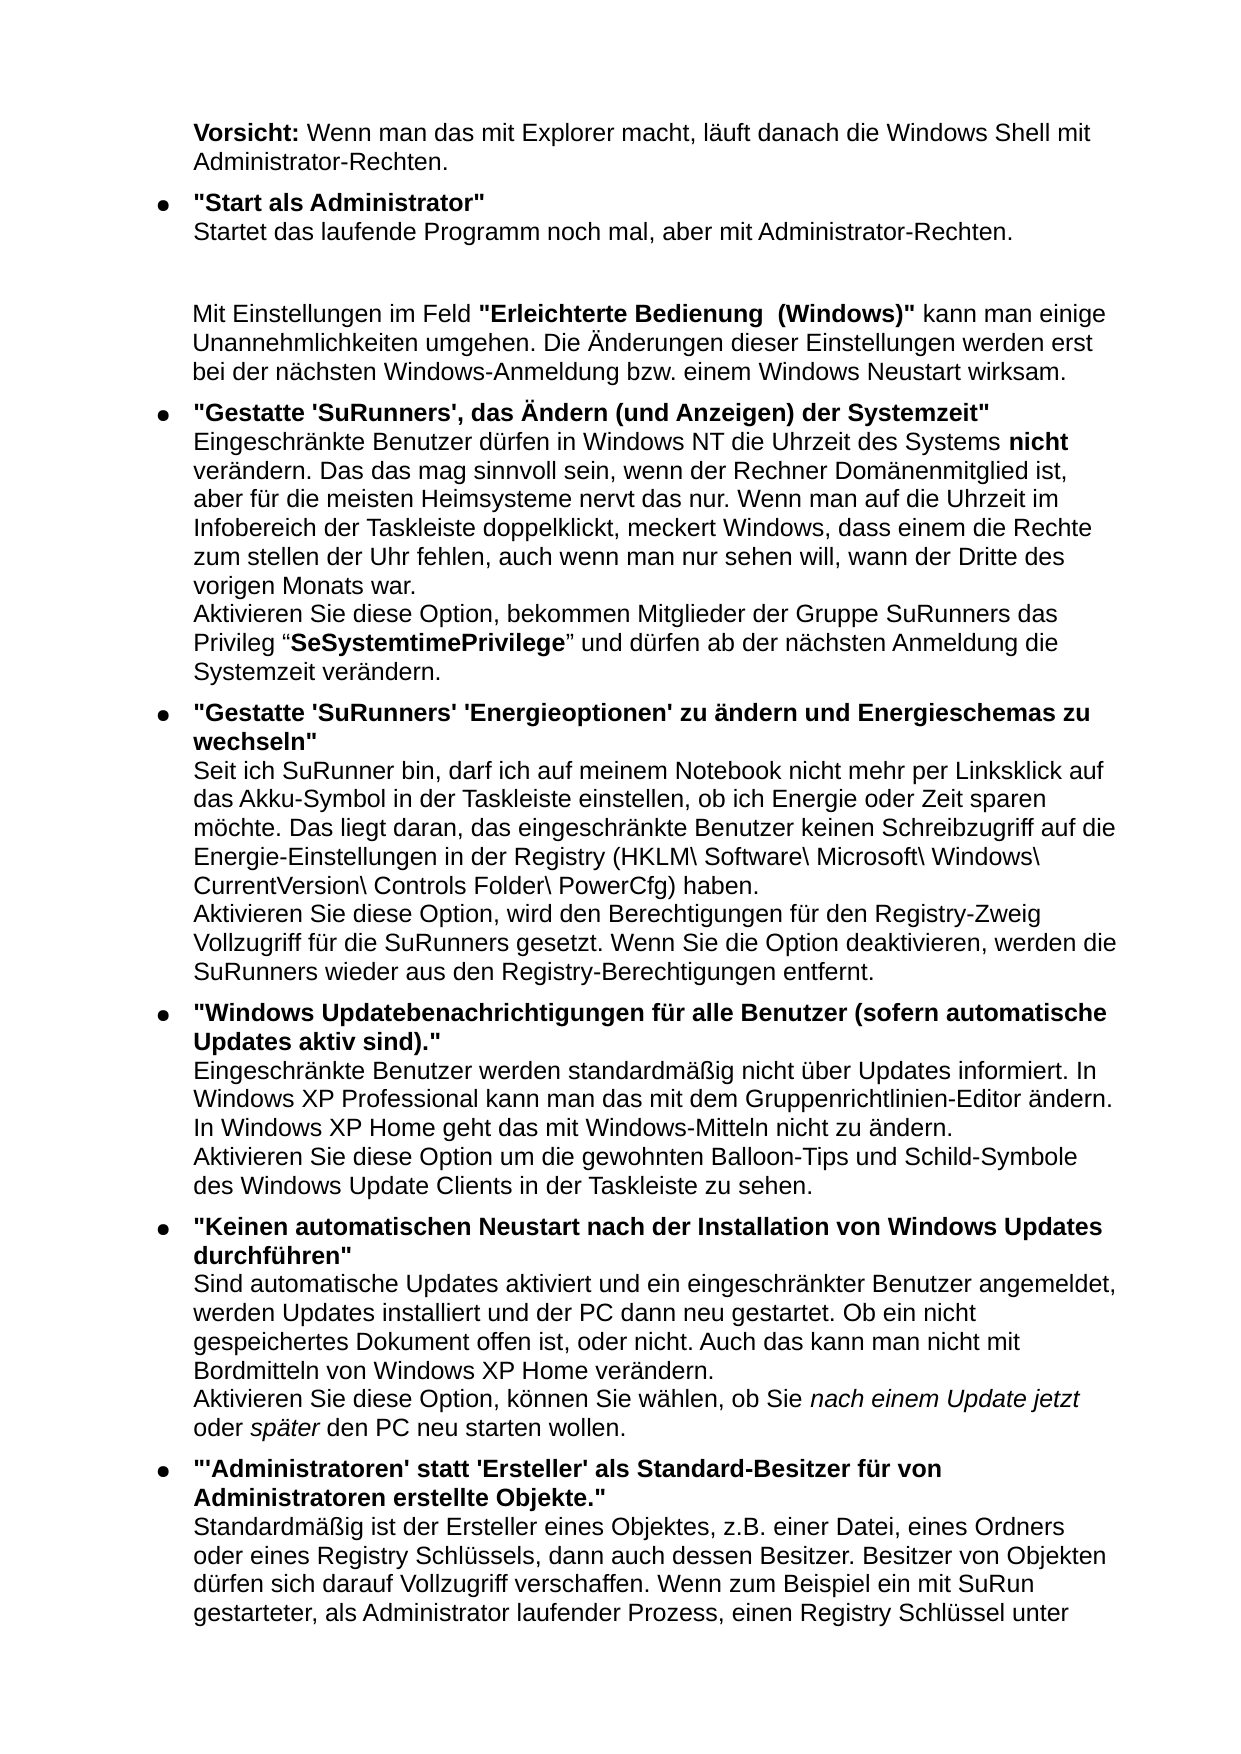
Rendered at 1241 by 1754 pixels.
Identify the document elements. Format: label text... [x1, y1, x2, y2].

list Vorsicht: Wenn man das mit Explorer macht, läuft danach die Windows Shell mit Administrator-Rechten. [156, 118, 1122, 176]
list "Keinen automatischen Neustart nach der Installation von Windows Updates durchführen" Sind automatische Updates aktiviert und ein eingeschränkter Benutzer angemeldet, werden Updates installiert und der PC dann neu gestartet. Ob ein nicht gespeichertes Dokument offen ist, oder nicht. Auch das kann man nicht mit Bordmitteln von Windows XP Home verändern. Aktivieren Sie diese Option, können Sie wählen, ob Sie nach einem Update jetzt oder später den PC neu starten wollen. [156, 1212, 1122, 1442]
list "'Administratoren' statt 'Ersteller' als Standard-Besitzer für von Administratoren erstellte Objekte." Standardmäßig ist der Ersteller eines Objektes, z.B. einer Datei, eines Ordners oder eines Registry Schlüssels, dann auch dessen Besitzer. Besitzer von Objekten dürfen sich darauf Vollzugriff verschaffen. Wenn zum Beispiel ein mit SuRun gestarteter, als Administrator laufender Prozess, einen Registry Schlüssel unter [156, 1454, 1122, 1627]
list "Gestatte 'SuRunners' 'Energieoptionen' zu ändern und Energieschemas zu wechseln" Seit ich SuRunner bin, darf ich auf meinem Notebook nicht mehr per Linksklick auf das Akku-Symbol in der Taskleiste einstellen, ob ich Energie oder Zeit sparen möchte. Das liegt daran, das eingeschränkte Benutzer keinen Schreibzugriff auf die Energie-Einstellungen in der Registry (HKLM\ Software\ Microsoft\ Windows\ CurrentVersion\ Controls Folder\ PowerCfg) haben. Aktivieren Sie diese Option, wird den Berechtigungen für den Registry-Zweig Vollzugriff für die SuRunners gesetzt. Wenn Sie die Option deaktivieren, werden die SuRunners wieder aus den Registry-Berechtigungen entfernt. [156, 698, 1122, 986]
list "Gestatte 'SuRunners', das Ändern (und Anzeigen) der Systemzeit" Eingeschränkte Benutzer dürfen in Windows NT die Uhrzeit des Systems nicht verändern. Das das mag sinnvoll sein, wenn der Rechner Domänenmitglied ist, aber für die meisten Heimsysteme nervt das nur. Wenn man auf die Uhrzeit im Infobereich der Taskleiste doppelklickt, meckert Windows, dass einem die Rechte zum stellen der Uhr fehlen, auch wenn man nur sehen will, wann der Dritte des vorigen Monats war. Aktivieren Sie diese Option, bekommen Mitglieder der Gruppe SuRunners das Privileg “SeSystemtimePrivilege” und dürfen ab der nächsten Anmeldung die Systemzeit verändern. [156, 398, 1122, 686]
list "Windows Updatebenachrichtigungen für alle Benutzer (sofern automatische Updates aktiv sind)." Eingeschränkte Benutzer werden standardmäßig nicht über Updates informiert. In Windows XP Professional kann man das mit dem Gruppenrichtlinien-Editor ändern. In Windows XP Home geht das mit Windows-Mitteln nicht zu ändern. Aktivieren Sie diese Option um die gewohnten Balloon-Tips und Schild-Symbole des Windows Update Clients in der Taskleiste zu sehen. [156, 998, 1122, 1199]
text Mit Einstellungen im Feld "Erleichterte Bedienung (Windows)" kann man einige Unannehmlichkeiten umgehen. Die Änderungen dieser Einstellungen werden erst bei der nächsten Windows-Anmeldung bzw. einem Windows Neustart wirksam. [192, 299, 1122, 386]
list "Start als Administrator" Startet das laufende Programm noch mal, aber mit Administrator-Rechten. [156, 188, 1122, 246]
